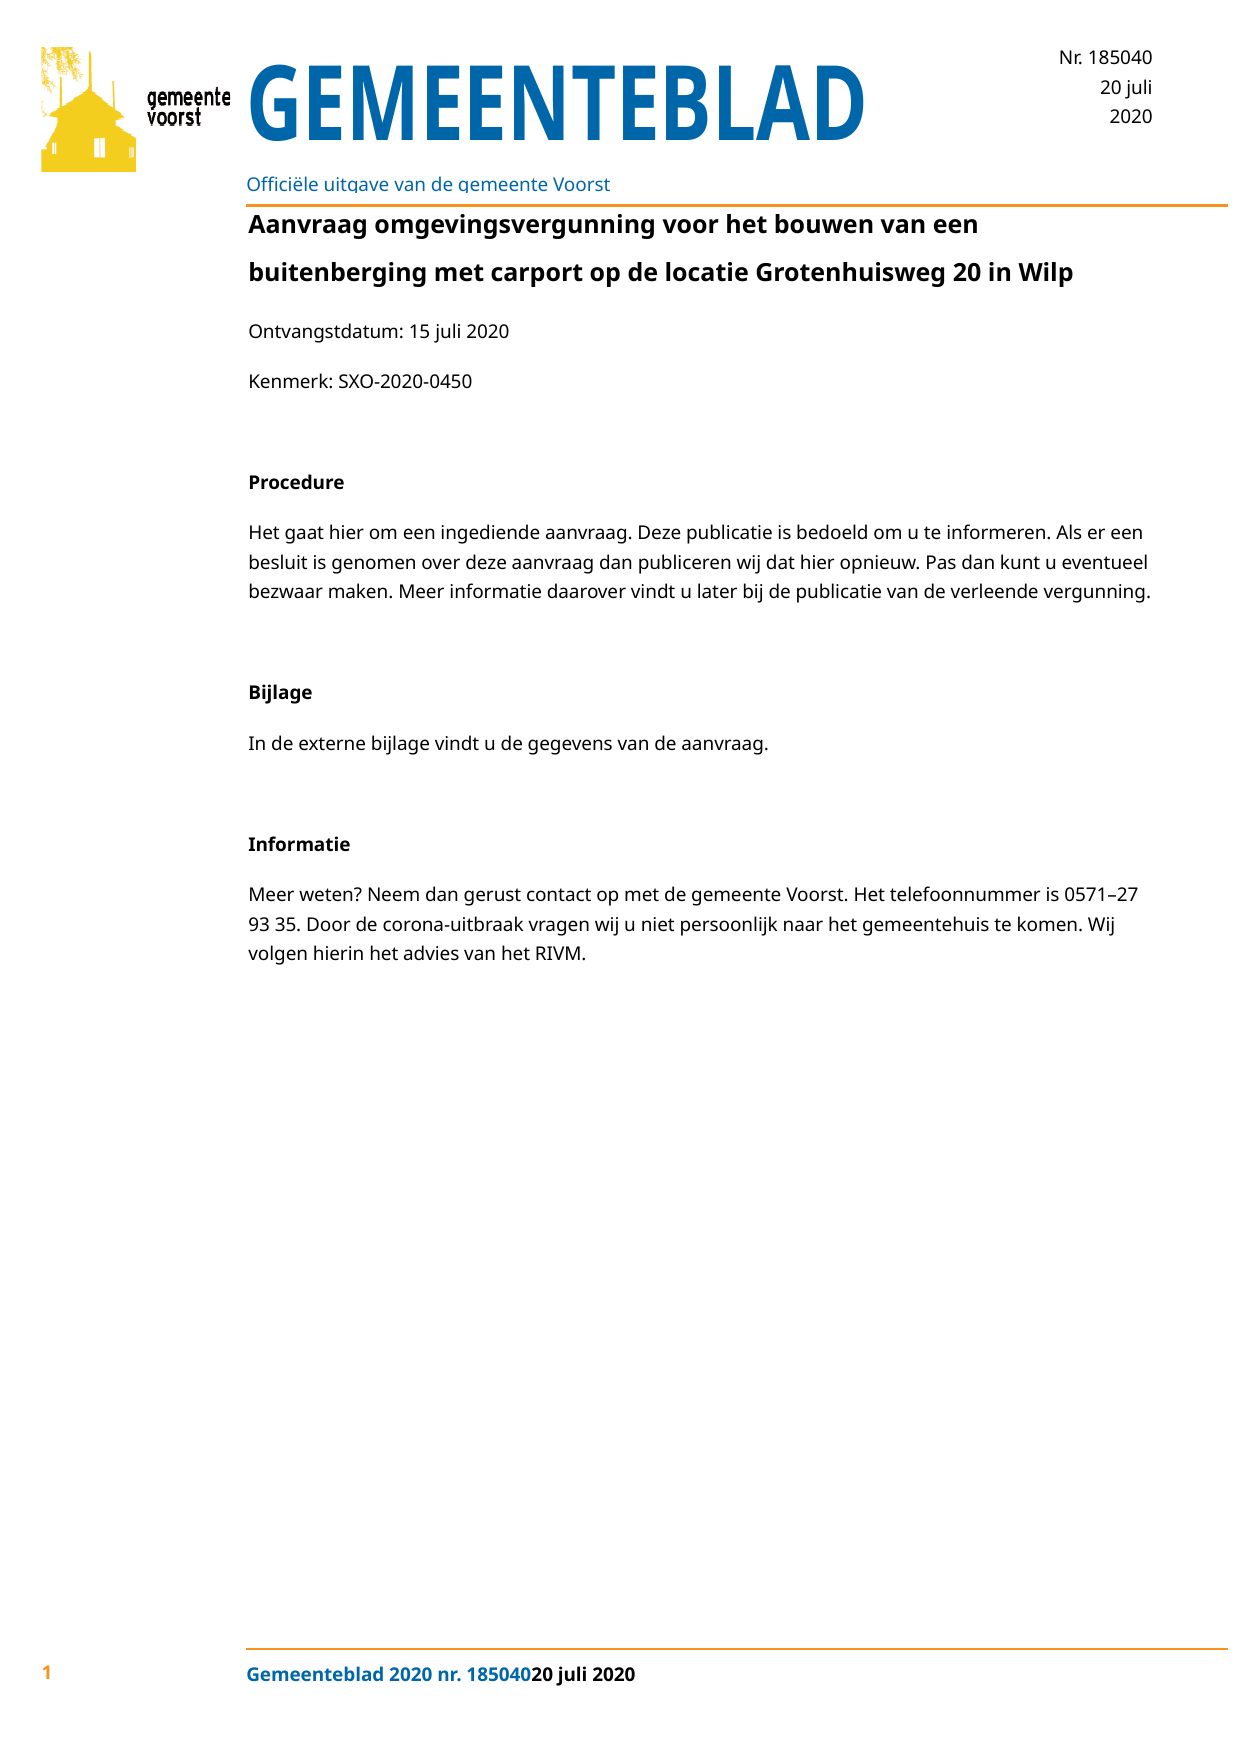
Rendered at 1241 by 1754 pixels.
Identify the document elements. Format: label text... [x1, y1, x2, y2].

text In de externe bijlage vindt u de gegevens van de aanvraag. [248, 730, 1152, 756]
text Procedure [248, 469, 1152, 495]
text Informatie [248, 831, 1152, 857]
text Bijlage [248, 679, 1152, 705]
text Het gaat hier om een ingediende aanvraag. Deze publicatie is bedoeld om u te informeren. Als er een besluit is genomen over deze aanvraag dan publiceren wij dat hier opnieuw. Pas dan kunt u eventueel bezwaar maken. Meer informatie daarover vindt u later bij de publicatie van de verleende vergunning. [248, 519, 1152, 604]
text Meer weten? Neem dan gerust contact op met de gemeente Voorst. Het telefoonnummer is 0571–27 93 35. Door de corona-uitbraak vragen wij u niet persoonlijk naar het gemeentehuis te komen. Wij volgen hierin het advies van het RIVM. [248, 881, 1152, 966]
text Ontvangstdatum: 15 juli 2020 [248, 318, 1152, 344]
text Aanvraag omgevingsvergunning voor het bouwen van een buitenberging met carport op de locatie Grotenhuisweg 20 in Wilp [248, 207, 1152, 288]
picture [41, 47, 231, 172]
text Kenmerk: SXO-2020-0450 [248, 368, 1152, 394]
